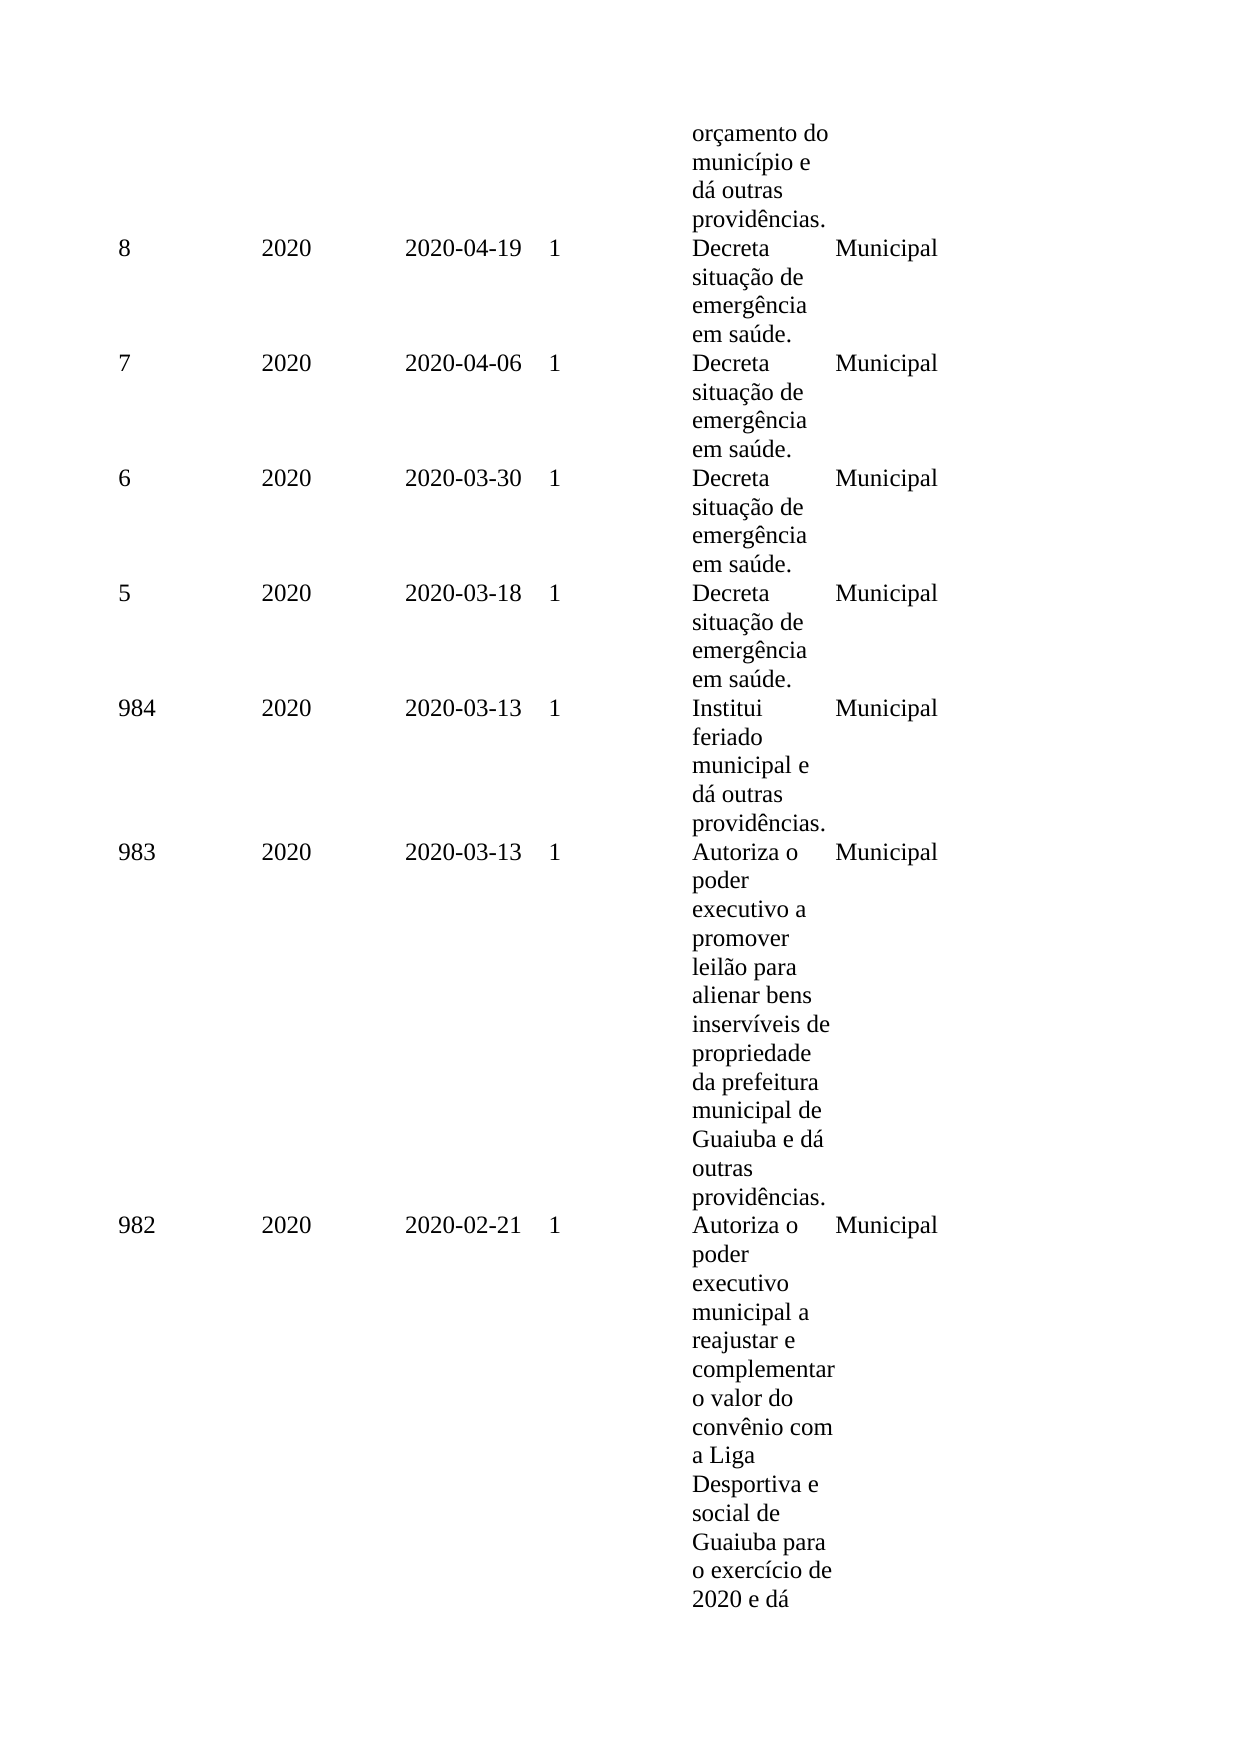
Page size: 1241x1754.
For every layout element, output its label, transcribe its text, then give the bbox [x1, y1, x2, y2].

table_cell Municipal [835, 693, 979, 837]
table_cell [548, 118, 692, 233]
table_cell 2020-03-30 [405, 463, 548, 578]
table_cell Decreta situação de emergência em saúde. [692, 233, 835, 348]
table_cell Autoriza o poder executivo a promover leilão para alienar bens inservíveis de propriedade da prefeitura municipal de Guaiuba e dá outras providências. [692, 837, 835, 1211]
table_cell 1 [548, 463, 692, 578]
table_cell 5 [118, 578, 261, 693]
table_cell 2020 [261, 1211, 405, 1613]
table_cell [979, 233, 1122, 348]
table_cell 2020-03-18 [405, 578, 548, 693]
table_cell 984 [118, 693, 261, 837]
table_cell orçamento do município e dá outras providências. [692, 118, 835, 233]
table_cell Municipal [835, 578, 979, 693]
table_cell 1 [548, 578, 692, 693]
table_cell [979, 578, 1122, 693]
table_cell 1 [548, 1211, 692, 1613]
table_cell [118, 118, 261, 233]
table_cell 1 [548, 233, 692, 348]
table_cell 1 [548, 693, 692, 837]
table_cell [835, 118, 979, 233]
table_cell [405, 118, 548, 233]
table_cell Municipal [835, 463, 979, 578]
table_cell [979, 693, 1122, 837]
table_cell Decreta situação de emergência em saúde. [692, 348, 835, 463]
table_cell [979, 1211, 1122, 1613]
table_cell 2020-04-06 [405, 348, 548, 463]
table_cell 1 [548, 837, 692, 1211]
table_cell 2020-02-21 [405, 1211, 548, 1613]
table_cell 8 [118, 233, 261, 348]
table_cell 6 [118, 463, 261, 578]
table_cell 2020 [261, 348, 405, 463]
table_cell 7 [118, 348, 261, 463]
table_cell 2020-04-19 [405, 233, 548, 348]
table_cell 2020 [261, 693, 405, 837]
table_cell 983 [118, 837, 261, 1211]
table_cell Municipal [835, 348, 979, 463]
table_cell Institui feriado municipal e dá outras providências. [692, 693, 835, 837]
table_cell [979, 463, 1122, 578]
table_cell 2020 [261, 463, 405, 578]
table_cell 2020 [261, 233, 405, 348]
table_cell 982 [118, 1211, 261, 1613]
table_cell Municipal [835, 837, 979, 1211]
table_cell 1 [548, 348, 692, 463]
table_cell Municipal [835, 233, 979, 348]
table_cell 2020 [261, 578, 405, 693]
table_cell [979, 118, 1122, 233]
table_cell [979, 837, 1122, 1211]
table_cell 2020-03-13 [405, 693, 548, 837]
table_cell Municipal [835, 1211, 979, 1613]
table_cell Autoriza o poder executivo municipal a reajustar e complementar o valor do convênio com a Liga Desportiva e social de Guaiuba para o exercício de 2020 e dá [692, 1211, 835, 1613]
table_cell [261, 118, 405, 233]
table_cell Decreta situação de emergência em saúde. [692, 463, 835, 578]
table_cell 2020 [261, 837, 405, 1211]
table_cell 2020-03-13 [405, 837, 548, 1211]
table_cell [979, 348, 1122, 463]
table_cell Decreta situação de emergência em saúde. [692, 578, 835, 693]
